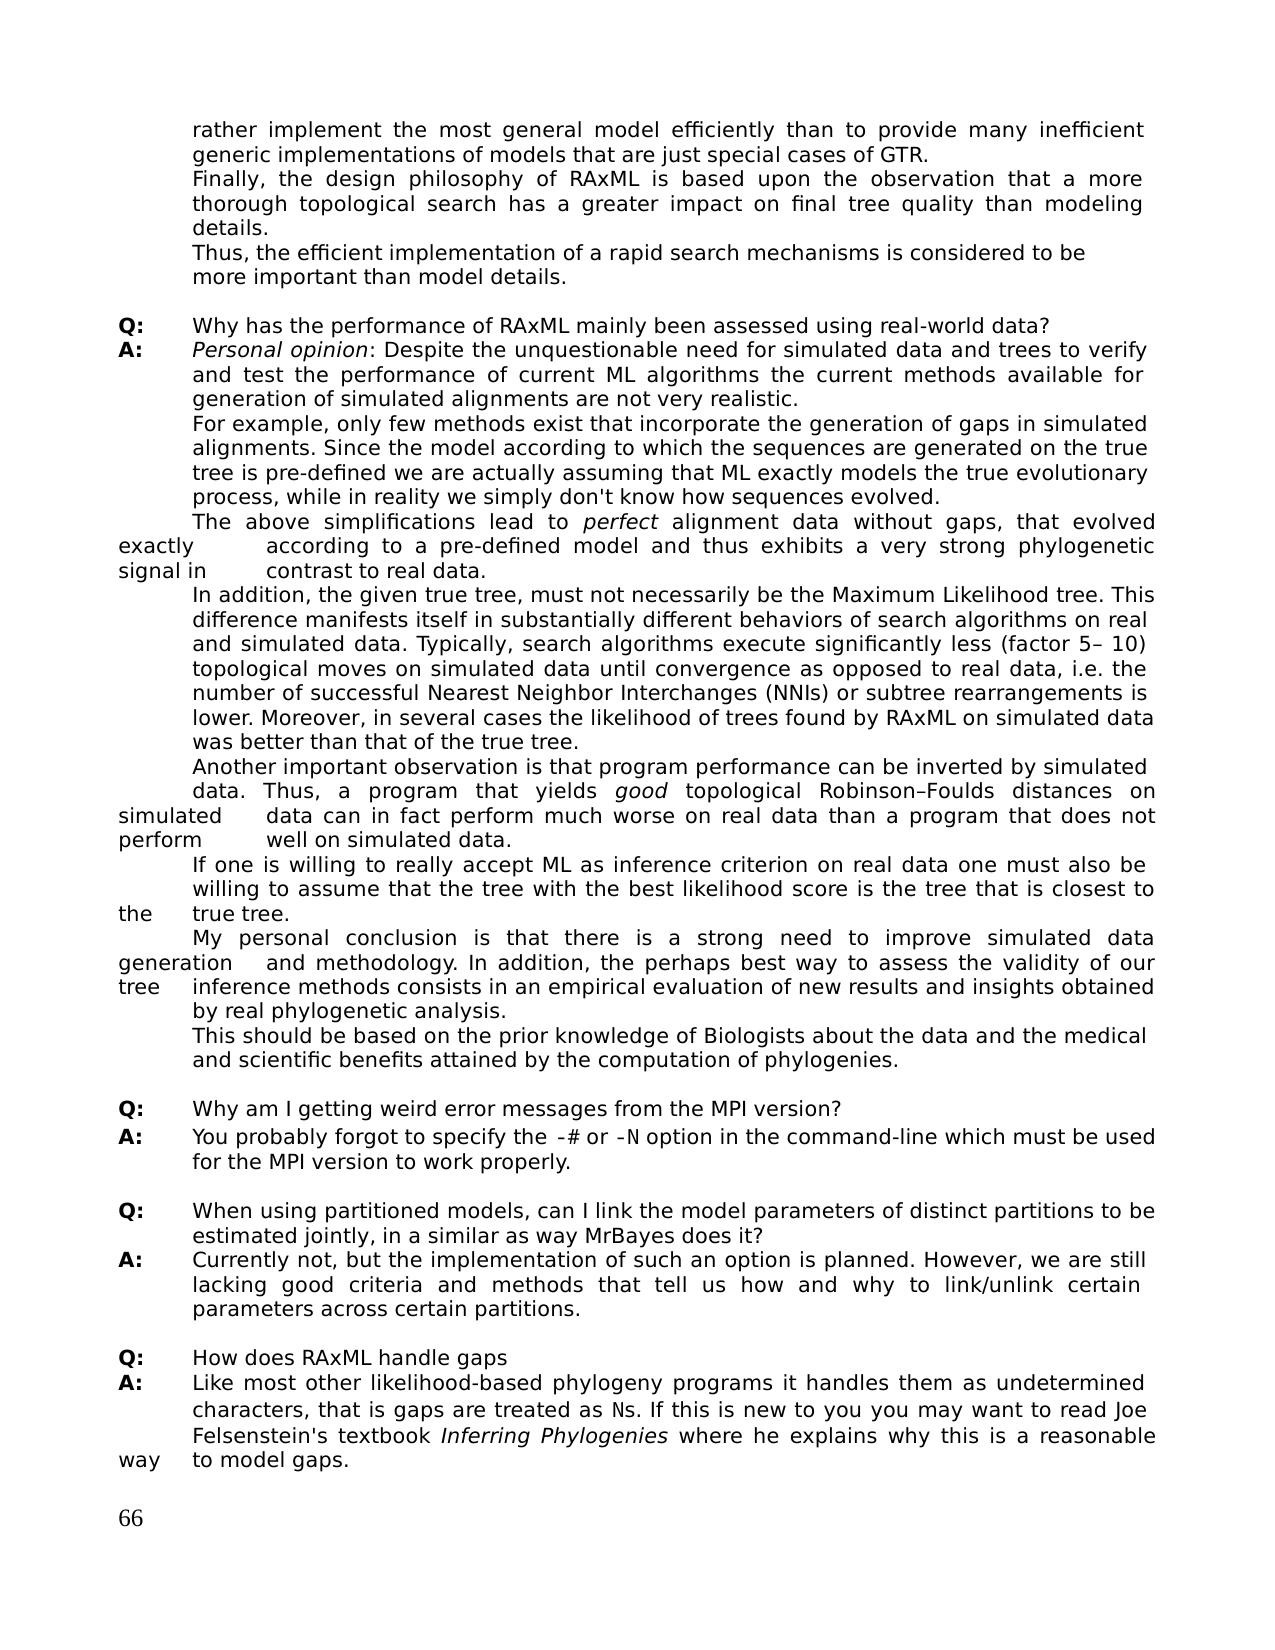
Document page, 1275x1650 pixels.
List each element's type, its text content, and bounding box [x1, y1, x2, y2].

text In addition, the given true tree, must not necessarily be the Maximum Likelihood tree. This difference manifests itself in substantially different behaviors of search algorithms on real and simulated data. Typically, search algorithms execute significantly less (factor 5– 10) topological moves on simulated data until convergence as opposed to real data, i.e. the number of successful Nearest Neighbor Interchanges (NNIs) or subtree rearrangements is lower. Moreover, in several cases the likelihood of trees found by RAxML on simulated data was better than that of the true tree. [118, 583, 1157, 754]
text A: Personal opinion: Despite the unquestionable need for simulated data and trees to verify and test the performance of current ML algorithms the current methods available for generation of simulated alignments are not very realistic. [118, 338, 1157, 412]
text Q: Why has the performance of RAxML mainly been assessed using real-world data? [118, 314, 1157, 338]
text My personal conclusion is that there is a strong need to improve simulated data generation and methodology. In addition, the perhaps best way to assess the validity of our tree inference methods consists in an empirical evaluation of new results and insights obtained by real phylogenetic analysis. [118, 926, 1157, 1024]
text Q: How does RAxML handle gaps [118, 1346, 1157, 1371]
text Q: When using partitioned models, can I link the model parameters of distinct partitions to be estimated jointly, in a similar as way MrBayes does it? [118, 1199, 1157, 1248]
text A: You probably forgot to specify the -# or -N option in the command-line which must be used for the MPI version to work properly. [118, 1122, 1157, 1175]
text For example, only few methods exist that incorporate the generation of gaps in simulated alignments. Since the model according to which the sequences are generated on the true tree is pre-defined we are actually assuming that ML exactly models the true evolutionary process, while in reality we simply don't know how sequences evolved. [118, 412, 1157, 510]
text The above simplifications lead to perfect alignment data without gaps, that evolved exactly according to a pre-defined model and thus exhibits a very strong phylogenetic signal in contrast to real data. [118, 510, 1157, 583]
text more important than model details. [118, 265, 1157, 289]
text Finally, the design philosophy of RAxML is based upon the observation that a more thorough topological search has a greater impact on final tree quality than modeling details. [118, 167, 1157, 241]
text Q: Why am I getting weird error messages from the MPI version? [118, 1097, 1157, 1122]
text Thus, the efficient implementation of a rapid search mechanisms is considered to be [118, 241, 1157, 265]
text Another important observation is that program performance can be inverted by simulated data. Thus, a program that yields good topological Robinson–Foulds distances on simulated data can in fact perform much worse on real data than a program that does not perform well on simulated data. [118, 754, 1157, 852]
text A: Like most other likelihood-based phylogeny programs it handles them as undetermined characters, that is gaps are treated as Ns. If this is new to you you may want to read Joe Felsenstein's textbook Inferring Phylogenies where he explains why this is a reasonable way to model gaps. [118, 1371, 1157, 1473]
text This should be based on the prior knowledge of Biologists about the data and the medical and scientific benefits attained by the computation of phylogenies. [118, 1024, 1157, 1073]
text A: Currently not, but the implementation of such an option is planned. However, we are still lacking good criteria and methods that tell us how and why to link/unlink certain parameters across certain partitions. [118, 1248, 1157, 1322]
text If one is willing to really accept ML as inference criterion on real data one must also be willing to assume that the tree with the best likelihood score is the tree that is closest to the true tree. [118, 852, 1157, 926]
text rather implement the most general model efficiently than to provide many inefficient generic implementations of models that are just special cases of GTR. [118, 118, 1157, 167]
